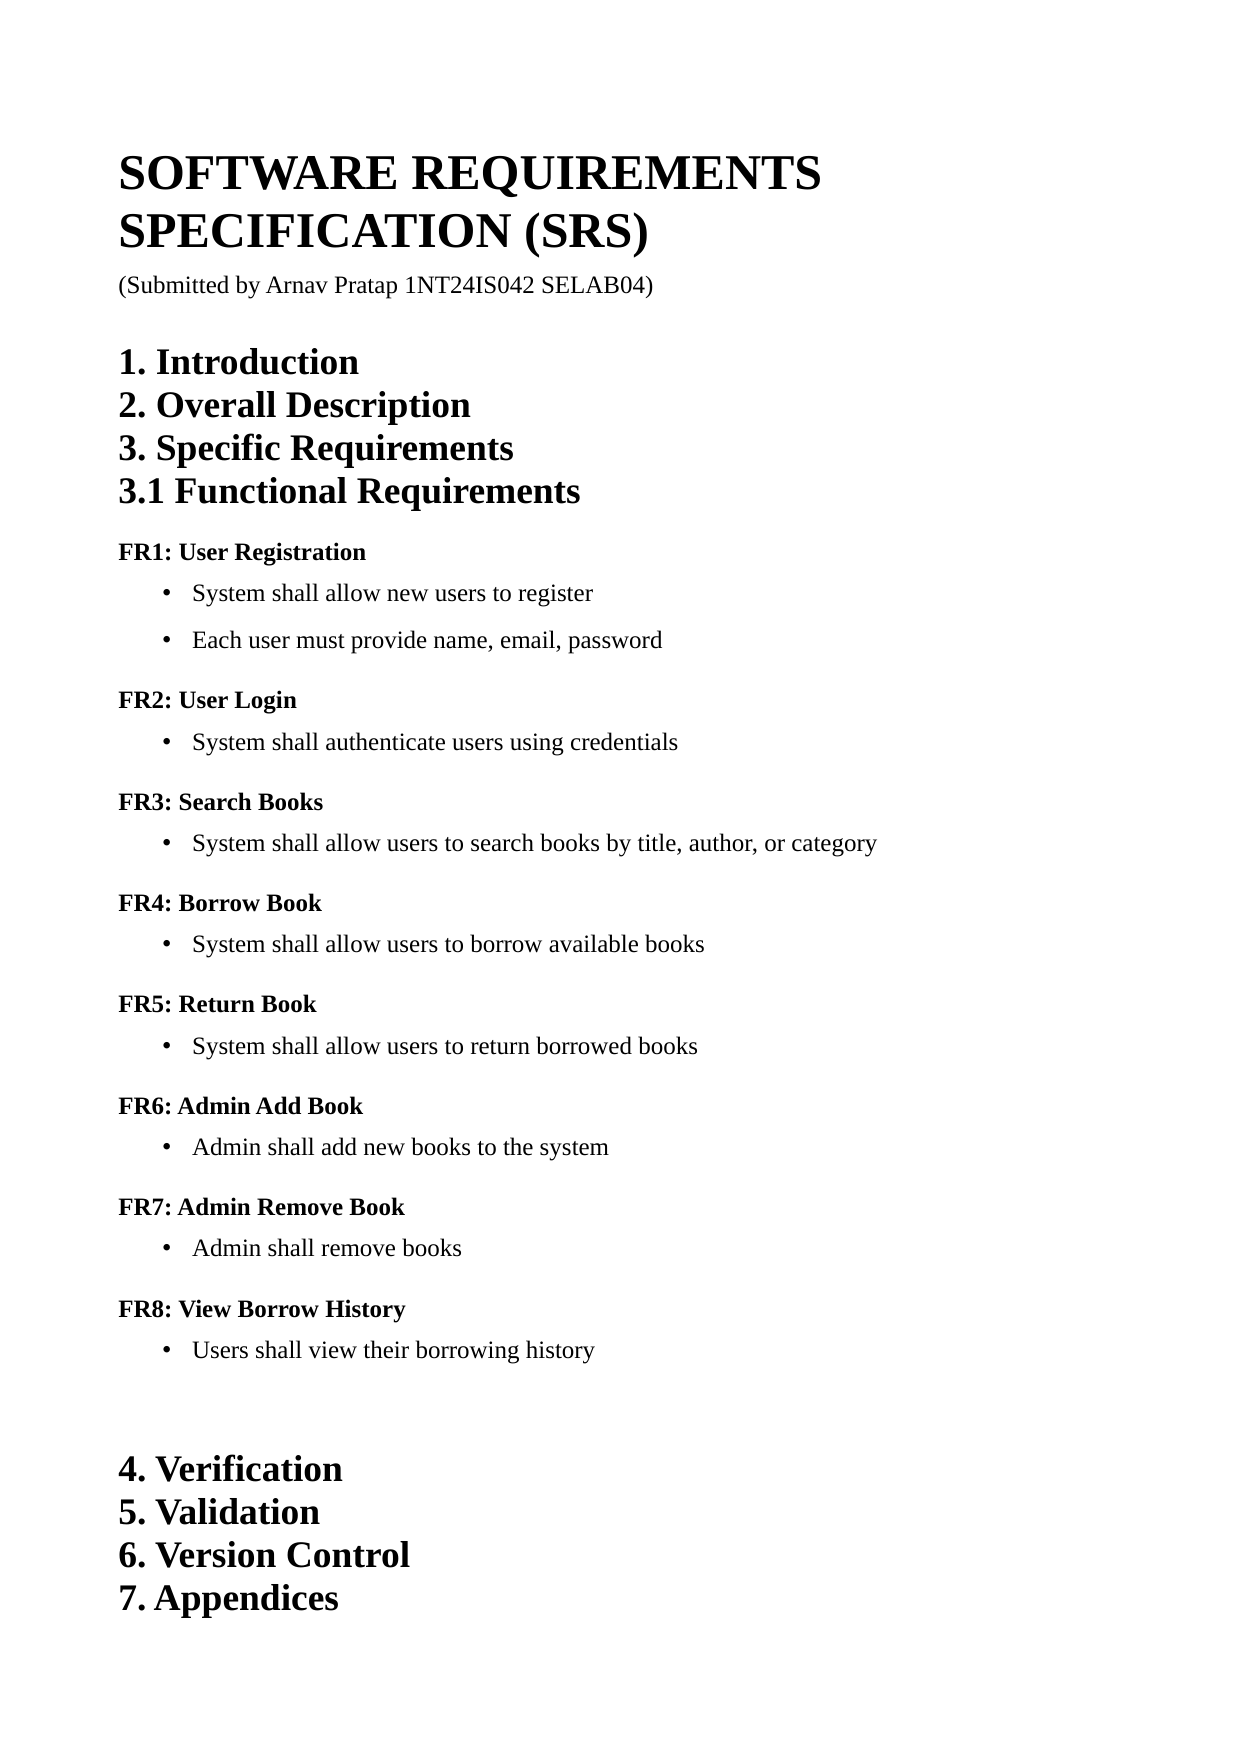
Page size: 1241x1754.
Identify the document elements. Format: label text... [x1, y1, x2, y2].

list Users shall view their borrowing history [162, 1335, 1122, 1364]
list Admin shall remove books [162, 1233, 1122, 1262]
list System shall authenticate users using credentials [162, 727, 1122, 756]
list System shall allow users to return borrowed books [162, 1031, 1122, 1059]
subtitle FR6: Admin Add Book [118, 1091, 1122, 1120]
subtitle FR5: Return Book [118, 989, 1122, 1018]
subtitle FR8: View Borrow History [118, 1294, 1122, 1322]
list System shall allow users to borrow available books [162, 929, 1122, 958]
list System shall allow new users to register [162, 578, 1122, 607]
text (Submitted by Arnav Pratap 1NT24IS042 SELAB04) [118, 271, 1122, 299]
subtitle SOFTWARE REQUIREMENTS SPECIFICATION (SRS) [118, 143, 1122, 258]
list Admin shall add new books to the system [162, 1132, 1122, 1161]
subtitle FR3: Search Books [118, 787, 1122, 816]
subtitle FR1: User Registration [118, 537, 1122, 565]
subtitle FR2: User Login [118, 686, 1122, 714]
list System shall allow users to search books by title, author, or category [162, 828, 1122, 857]
subtitle 4. Verification 5. Validation 6. Version Control 7. Appendices [118, 1403, 1122, 1619]
list Each user must provide name, email, password [162, 625, 1122, 654]
subtitle FR4: Borrow Book [118, 888, 1122, 917]
subtitle FR7: Admin Remove Book [118, 1192, 1122, 1221]
subtitle 1. Introduction 2. Overall Description 3. Specific Requirements 3.1 Functional Requirements [118, 339, 1122, 512]
